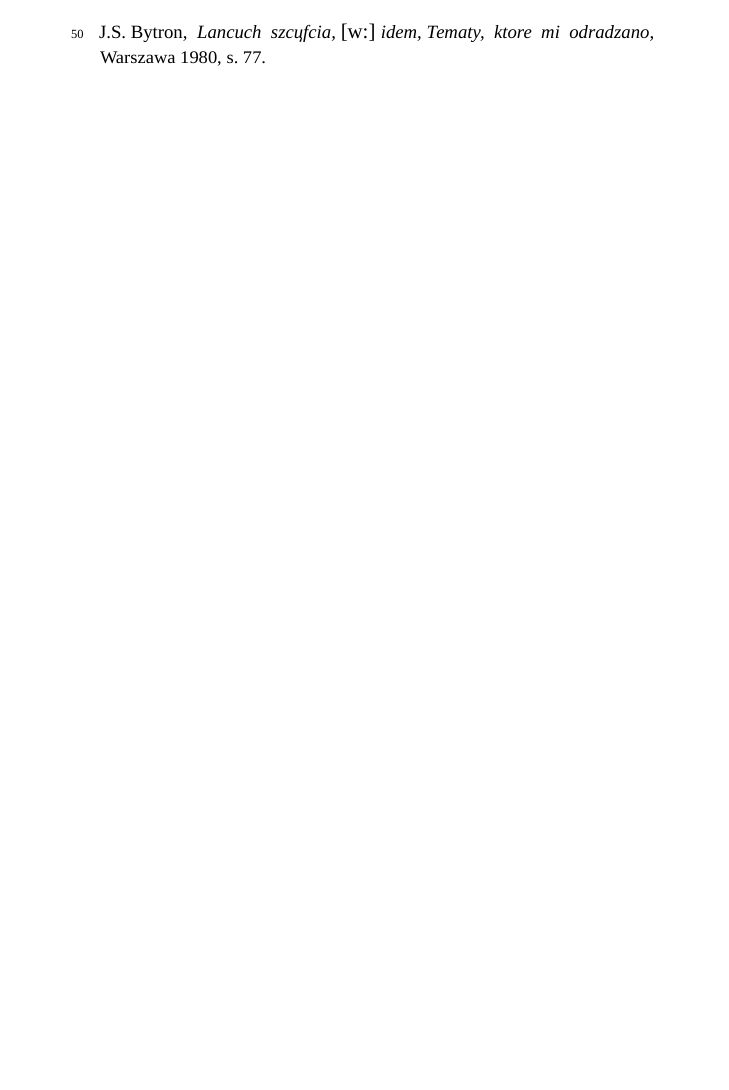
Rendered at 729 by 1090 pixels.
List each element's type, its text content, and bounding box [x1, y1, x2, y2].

text Warszawa 1980, s. 77. [100, 47, 672, 67]
text 50 J.S. Bytron, Lancuch szcцfcia, [w:] idem, Тетаtу, ktore ті odradzano, [71, 19, 672, 43]
